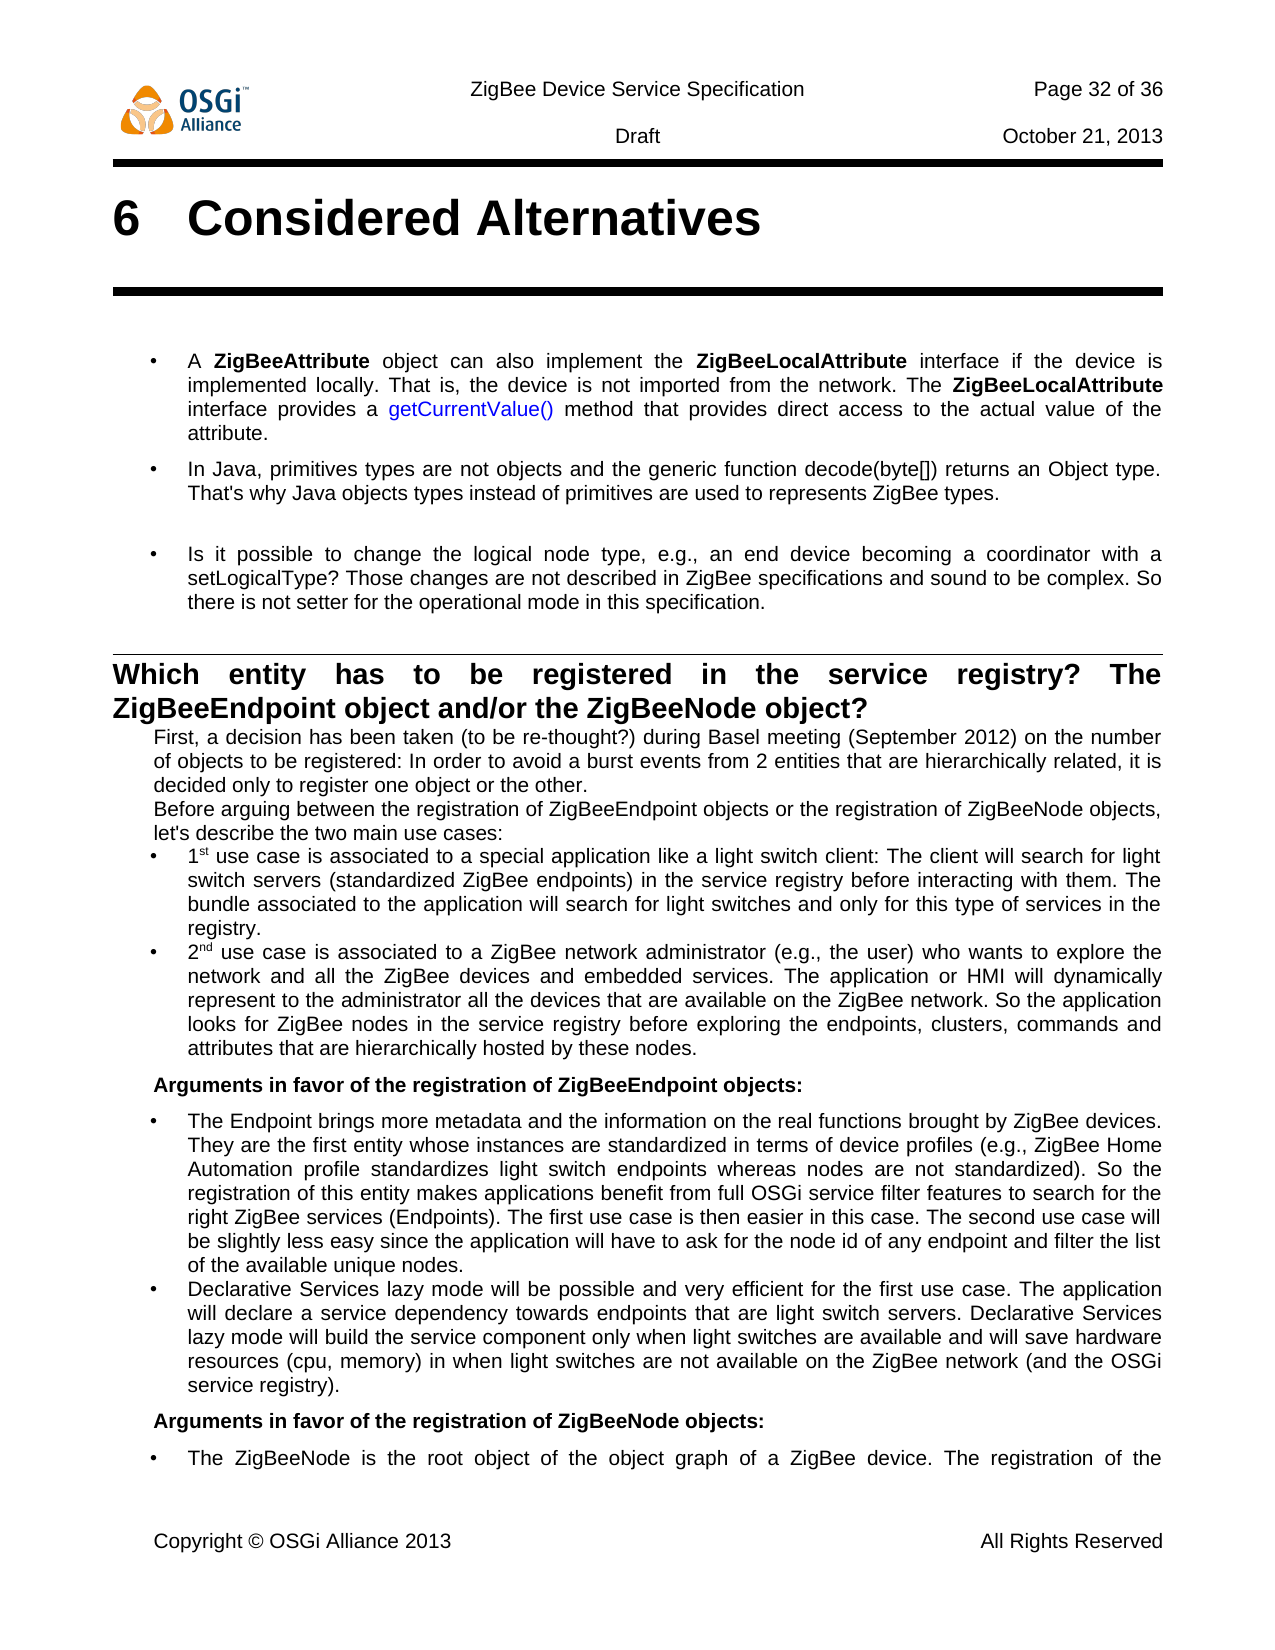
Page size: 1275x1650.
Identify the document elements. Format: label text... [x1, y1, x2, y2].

list Is it possible to change the logical node type, e.g., an end device becoming a coordinator with a setLogicalType? Those changes are not described in ZigBee specifications and sound to be complex. So there is not setter for the operational mode in this specification. [150, 542, 1163, 614]
list In Java, primitives types are not objects and the generic function decode(byte[]) returns an Object type. That's why Java objects types instead of primitives are used to represents ZigBee types. [150, 457, 1163, 505]
text First, a decision has been taken (to be re-thought?) during Basel meeting (September 2012) on the number of objects to be registered: In order to avoid a burst events from 2 entities that are hierarchically related, it is decided only to register one object or the other. [153, 724, 1163, 796]
list The Endpoint brings more metadata and the information on the real functions brought by ZigBee devices. They are the first entity whose instances are standardized in terms of device profiles (e.g., ZigBee Home Automation profile standardizes light switch endpoints whereas nodes are not standardized). So the registration of this entity makes applications benefit from full OSGi service filter features to search for the right ZigBee services (Endpoints). The first use case is then easier in this case. The second use case will be slightly less easy since the application will have to ask for the node id of any endpoint and filter the list of the available unique nodes. [150, 1109, 1163, 1277]
list The ZigBeeNode is the root object of the object graph of a ZigBee device. The registration of the [150, 1446, 1163, 1470]
text Before arguing between the registration of ZigBeeEndpoint objects or the registration of ZigBeeNode objects, let's describe the two main use cases: [153, 796, 1163, 844]
list Declarative Services lazy mode will be possible and very efficient for the first use case. The application will declare a service dependency towards endpoints that are light switch servers. Declarative Services lazy mode will build the service component only when light switches are available and will save hardware resources (cpu, memory) in when light switches are not available on the ZigBee network (and the OSGi service registry). [150, 1277, 1163, 1397]
text Arguments in favor of the registration of ZigBeeEndpoint objects: [153, 1073, 1163, 1097]
subtitle Considered Alternatives [112, 160, 1163, 296]
list 1st use case is associated to a special application like a light switch client: The client will search for light switch servers (standardized ZigBee endpoints) in the service registry before interacting with them. The bundle associated to the application will search for light switches and only for this type of services in the registry. [150, 844, 1163, 940]
picture [113, 78, 257, 142]
list A ZigBeeAttribute object can also implement the ZigBeeLocalAttribute interface if the device is implemented locally. That is, the device is not imported from the network. The ZigBeeLocalAttribute interface provides a getCurrentValue() method that provides direct access to the actual value of the attribute. [150, 349, 1163, 445]
text Arguments in favor of the registration of ZigBeeNode objects: [153, 1409, 1163, 1433]
subtitle Which entity has to be registered in the service registry? The ZigBeeEndpoint object and/or the ZigBeeNode object? [112, 655, 1163, 724]
list 2nd use case is associated to a ZigBee network administrator (e.g., the user) who wants to explore the network and all the ZigBee devices and embedded services. The application or HMI will dynamically represent to the administrator all the devices that are available on the ZigBee network. So the application looks for ZigBee nodes in the service registry before exploring the endpoints, clusters, commands and attributes that are hierarchically hosted by these nodes. [150, 940, 1163, 1060]
